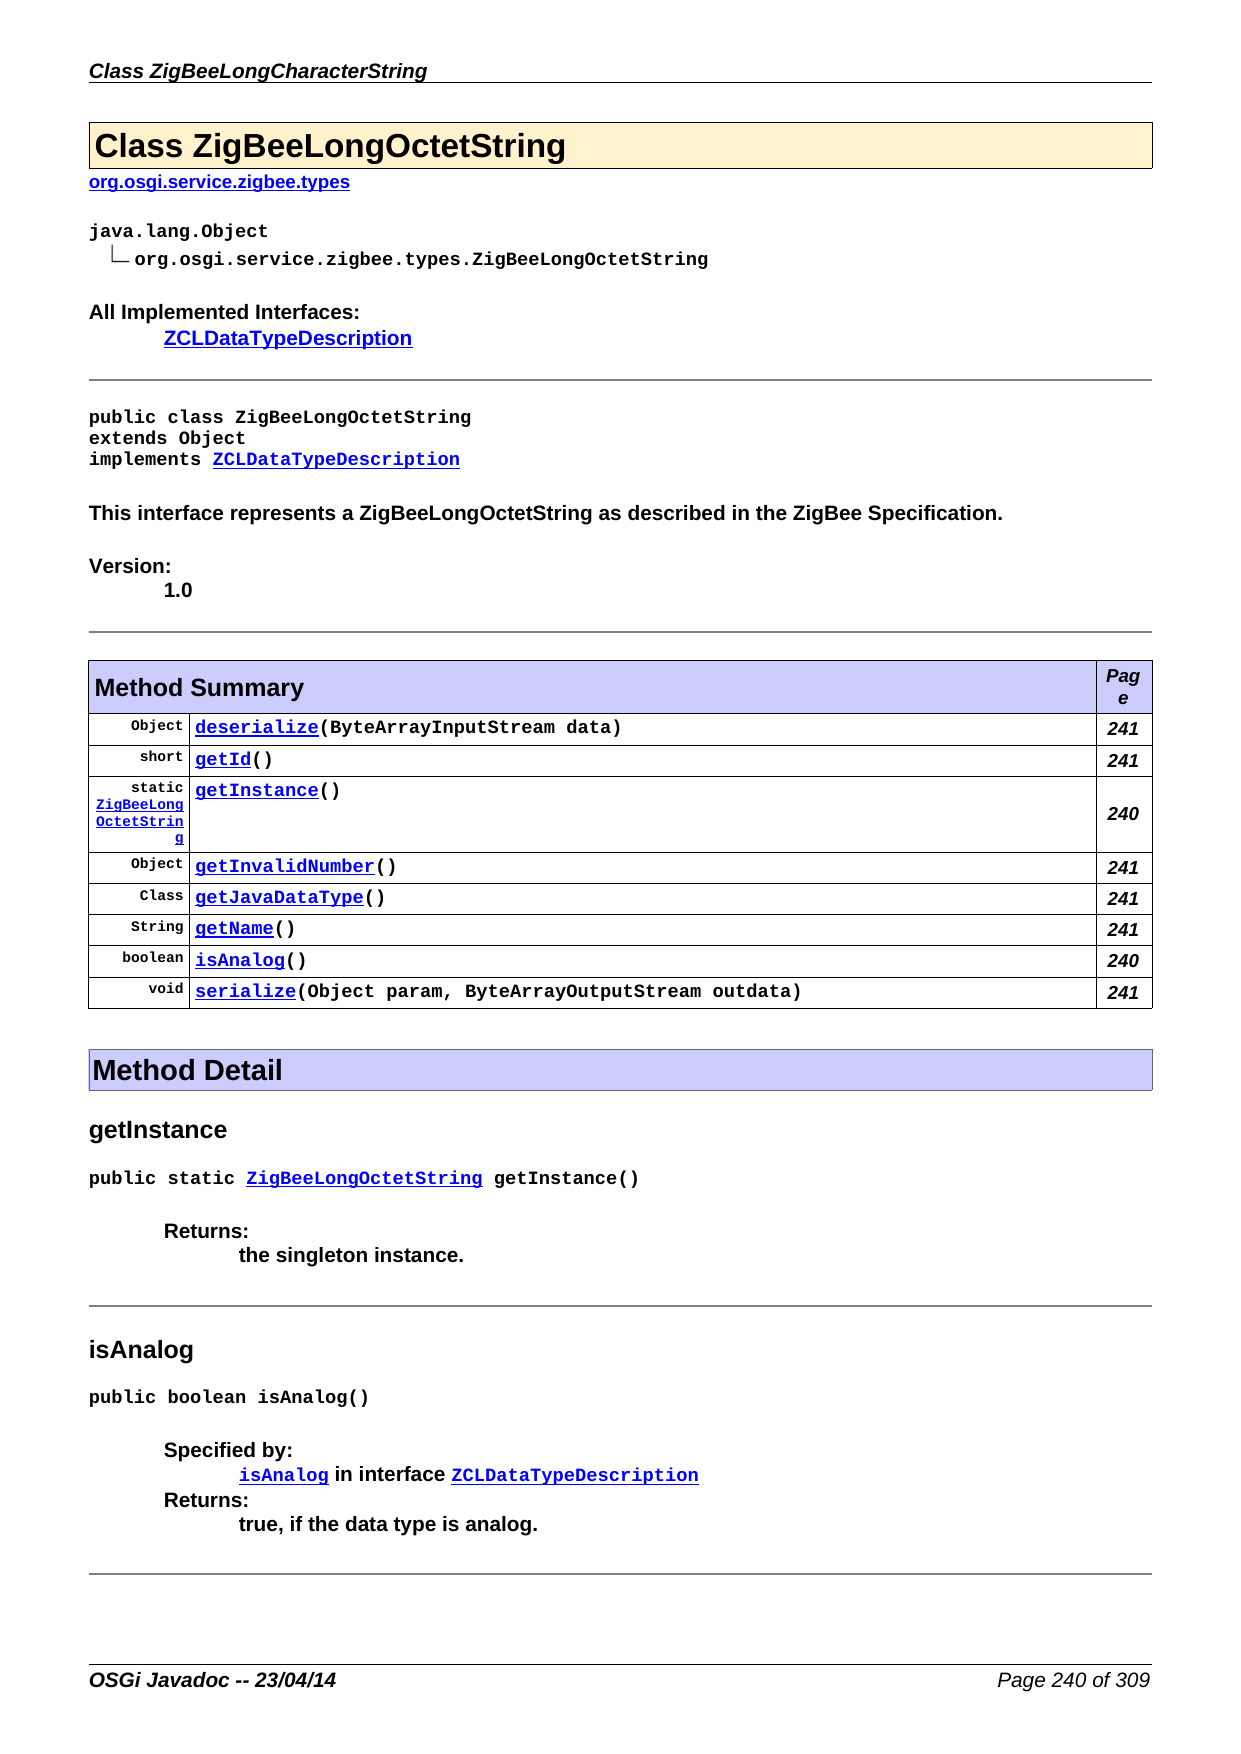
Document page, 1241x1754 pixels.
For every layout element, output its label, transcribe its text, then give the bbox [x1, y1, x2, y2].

text Specified by: [163, 1438, 1152, 1462]
table_cell getJavaDataType() [190, 884, 1096, 914]
subtitle getInstance [88, 1116, 1152, 1144]
text This interface represents a ZigBeeLongOctetString as described in the ZigBee Specification. [88, 501, 1152, 524]
table_cell Object [89, 714, 189, 744]
table_cell static ZigBeeLongOctetString [89, 777, 189, 852]
text java.lang.Object [88, 222, 1152, 243]
table_cell getInvalidNumber() [190, 853, 1096, 883]
table_cell String [89, 915, 189, 945]
table_cell 242 [1097, 946, 1152, 977]
table_cell deserialize(ByteArrayInputStream data) [190, 714, 1096, 744]
table_cell 243 [1097, 746, 1152, 776]
table_header Page [1097, 661, 1152, 713]
table_cell serialize(Object param, ByteArrayOutputStream outdata) [190, 978, 1096, 1008]
text Version: [88, 554, 1152, 578]
table_cell Object [89, 853, 189, 883]
table_cell 243 [1097, 978, 1152, 1008]
table_cell isAnalog() [190, 946, 1096, 977]
text org.osgi.service.zigbee.types.ZigBeeLongOctetString [88, 243, 1152, 271]
text isAnalog in interface ZCLDataTypeDescription [238, 1462, 1152, 1487]
subtitle isAnalog [88, 1335, 1152, 1364]
table_header Method Summary [89, 661, 1096, 713]
table_cell 243 [1097, 915, 1152, 945]
table_cell 243 [1097, 884, 1152, 914]
subtitle Class ZigBeeLongOctetString [90, 123, 1152, 168]
text true, if the data type is analog. [238, 1511, 1152, 1535]
table_cell 243 [1097, 853, 1152, 883]
table_cell getName() [190, 915, 1096, 945]
text public static ZigBeeLongOctetString getInstance() [88, 1168, 1152, 1190]
table_cell getId() [190, 746, 1096, 776]
text org.osgi.service.zigbee.types [88, 171, 1152, 193]
subtitle All Implemented Interfaces: [88, 300, 1152, 324]
text public boolean isAnalog() [88, 1388, 1152, 1409]
text public class ZigBeeLongOctetString [88, 408, 1152, 429]
picture [111, 243, 135, 266]
table_cell 243 [1097, 714, 1152, 744]
text extends Object [88, 429, 1152, 450]
text Returns: [163, 1487, 1152, 1511]
text Returns: [163, 1219, 1152, 1243]
table_cell void [89, 978, 189, 1008]
text implements ZCLDataTypeDescription [88, 450, 1152, 471]
subtitle Method Detail [90, 1050, 1152, 1090]
table_cell getInstance() [190, 777, 1096, 852]
text ZCLDataTypeDescription [163, 326, 1152, 350]
table_cell short [89, 746, 189, 776]
text the singleton instance. [238, 1243, 1152, 1267]
table_cell Class [89, 884, 189, 914]
table_cell boolean [89, 946, 189, 977]
text 1.0 [163, 578, 1152, 602]
table_cell 242 [1097, 777, 1152, 852]
